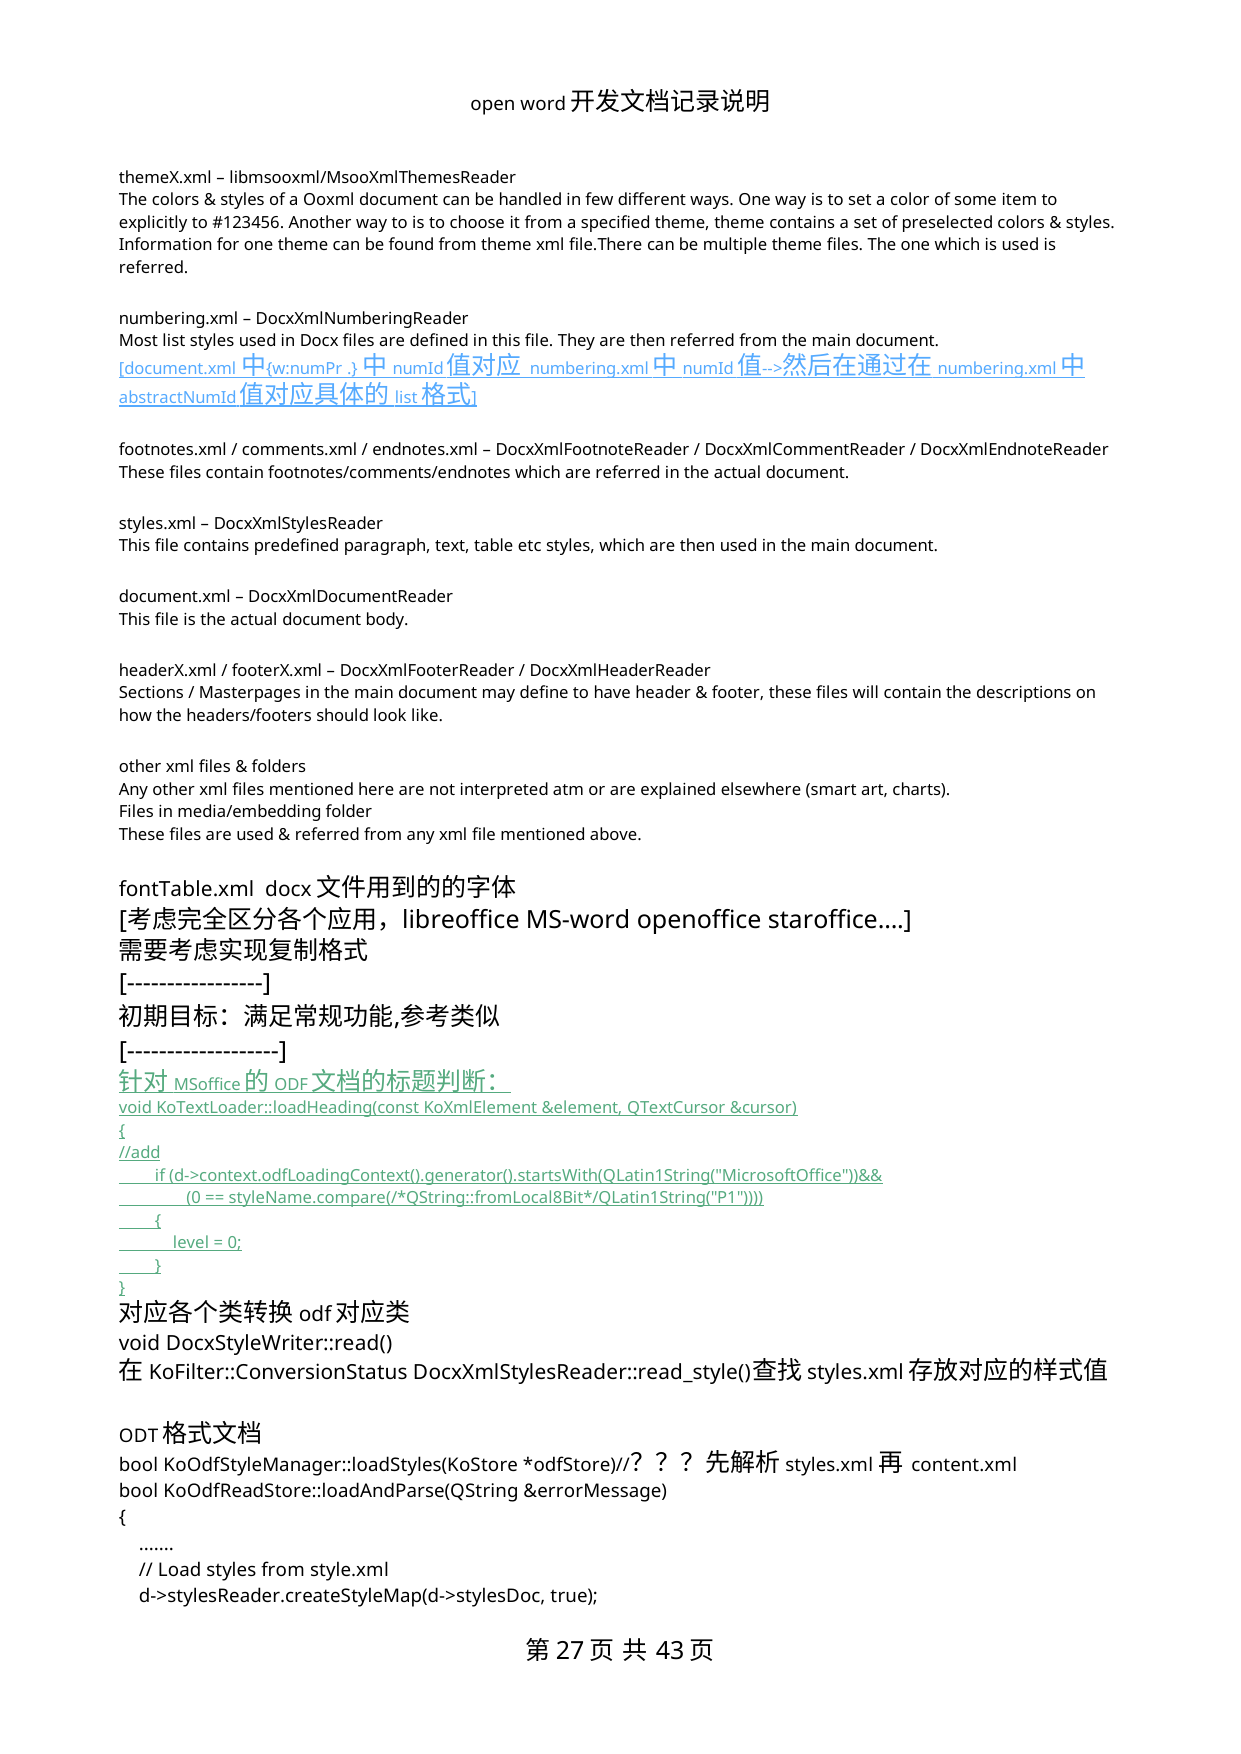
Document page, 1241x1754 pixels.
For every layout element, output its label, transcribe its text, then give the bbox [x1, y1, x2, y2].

text 需要考虑实现复制格式 [119, 936, 1121, 965]
text 在KoFilter::ConversionStatus DocxXmlStylesReader::read_style()查找styles.xml存放对应的样式值 [119, 1356, 1121, 1385]
text styles.xml – DocxXmlStylesReader [119, 512, 1121, 534]
text (0 == styleName.compare(/*QString::fromLocal8Bit*/QLatin1String("P1")))) [119, 1186, 1121, 1209]
text { [119, 1503, 1121, 1529]
text document.xml – DocxXmlDocumentReader [119, 585, 1121, 608]
text //add [119, 1141, 1121, 1164]
text headerX.xml / footerX.xml – DocxXmlFooterReader / DocxXmlHeaderReader [119, 659, 1121, 681]
text { [119, 1119, 1121, 1141]
text themeX.xml – libmsooxml/MsooXmlThemesReader [119, 166, 1121, 188]
text void DocxStyleWriter::read() [119, 1328, 1121, 1356]
text These files contain footnotes/comments/endnotes which are referred in the actual document. [119, 461, 1121, 483]
text 针对MSoffice的ODF文档的标题判断： [119, 1067, 1121, 1096]
text ODT格式文档 [119, 1419, 1121, 1448]
text [-----------------] [119, 965, 1121, 999]
text numbering.xml – DocxXmlNumberingReader [119, 307, 1121, 329]
text other xml files & folders [119, 755, 1121, 777]
text This file is the actual document body. [119, 608, 1121, 630]
text void KoTextLoader::loadHeading(const KoXmlElement &element, QTextCursor &cursor) [119, 1096, 1121, 1119]
text [-------------------] [119, 1033, 1121, 1067]
text Files in media/embedding folder [119, 800, 1121, 822]
text // Load styles from style.xml [119, 1555, 1121, 1581]
text level = 0; [119, 1231, 1121, 1254]
text } [119, 1254, 1121, 1276]
text These files are used & referred from any xml file mentioned above. [119, 822, 1121, 845]
text [document.xml 中{w:numPr .} 中numId值对应 numbering.xml中numId值-->然后在通过在numbering.xml中abstractNumId值对应具体的list格式] [119, 352, 1121, 410]
text Sections / Masterpages in the main document may define to have header & footer, these files will contain the descriptions on how the headers/footers should look like. [119, 681, 1121, 726]
text 对应各个类转换odf对应类 [119, 1299, 1121, 1328]
text } [119, 1276, 1121, 1299]
text footnotes.xml / comments.xml / endnotes.xml – DocxXmlFootnoteReader / DocxXmlCommentReader / DocxXmlEndnoteReader [119, 438, 1121, 461]
text Most list styles used in Docx files are defined in this file. They are then referred from the main document. [119, 329, 1121, 352]
text d->stylesReader.createStyleMap(d->stylesDoc, true); [119, 1581, 1121, 1607]
text Any other xml files mentioned here are not interpreted atm or are explained elsewhere (smart art, charts). [119, 777, 1121, 800]
text [考虑完全区分各个应用，libreoffice MS-word openoffice staroffice....] [119, 902, 1121, 936]
text bool KoOdfStyleManager::loadStyles(KoStore *odfStore)//？？？先解析styles.xml 再 content.xml [119, 1448, 1121, 1477]
text ....... [119, 1529, 1121, 1555]
text This file contains predefined paragraph, text, table etc styles, which are then used in the main document. [119, 534, 1121, 557]
text 初期目标：满足常规功能,参考类似 [119, 999, 1121, 1033]
text if (d->context.odfLoadingContext().generator().startsWith(QLatin1String("MicrosoftOffice"))&& [119, 1164, 1121, 1186]
text { [119, 1209, 1121, 1231]
text bool KoOdfReadStore::loadAndParse(QString &errorMessage) [119, 1477, 1121, 1503]
text fontTable.xml docx文件用到的的字体 [119, 873, 1121, 902]
text The colors & styles of a Ooxml document can be handled in few different ways. One way is to set a color of some item to explicitly to #123456. Another way to is to choose it from a specified theme, theme contains a set of preselected colors & styles. Information for one theme can be found from theme xml file.There can be multiple theme files. The one which is used is referred. [119, 188, 1121, 278]
